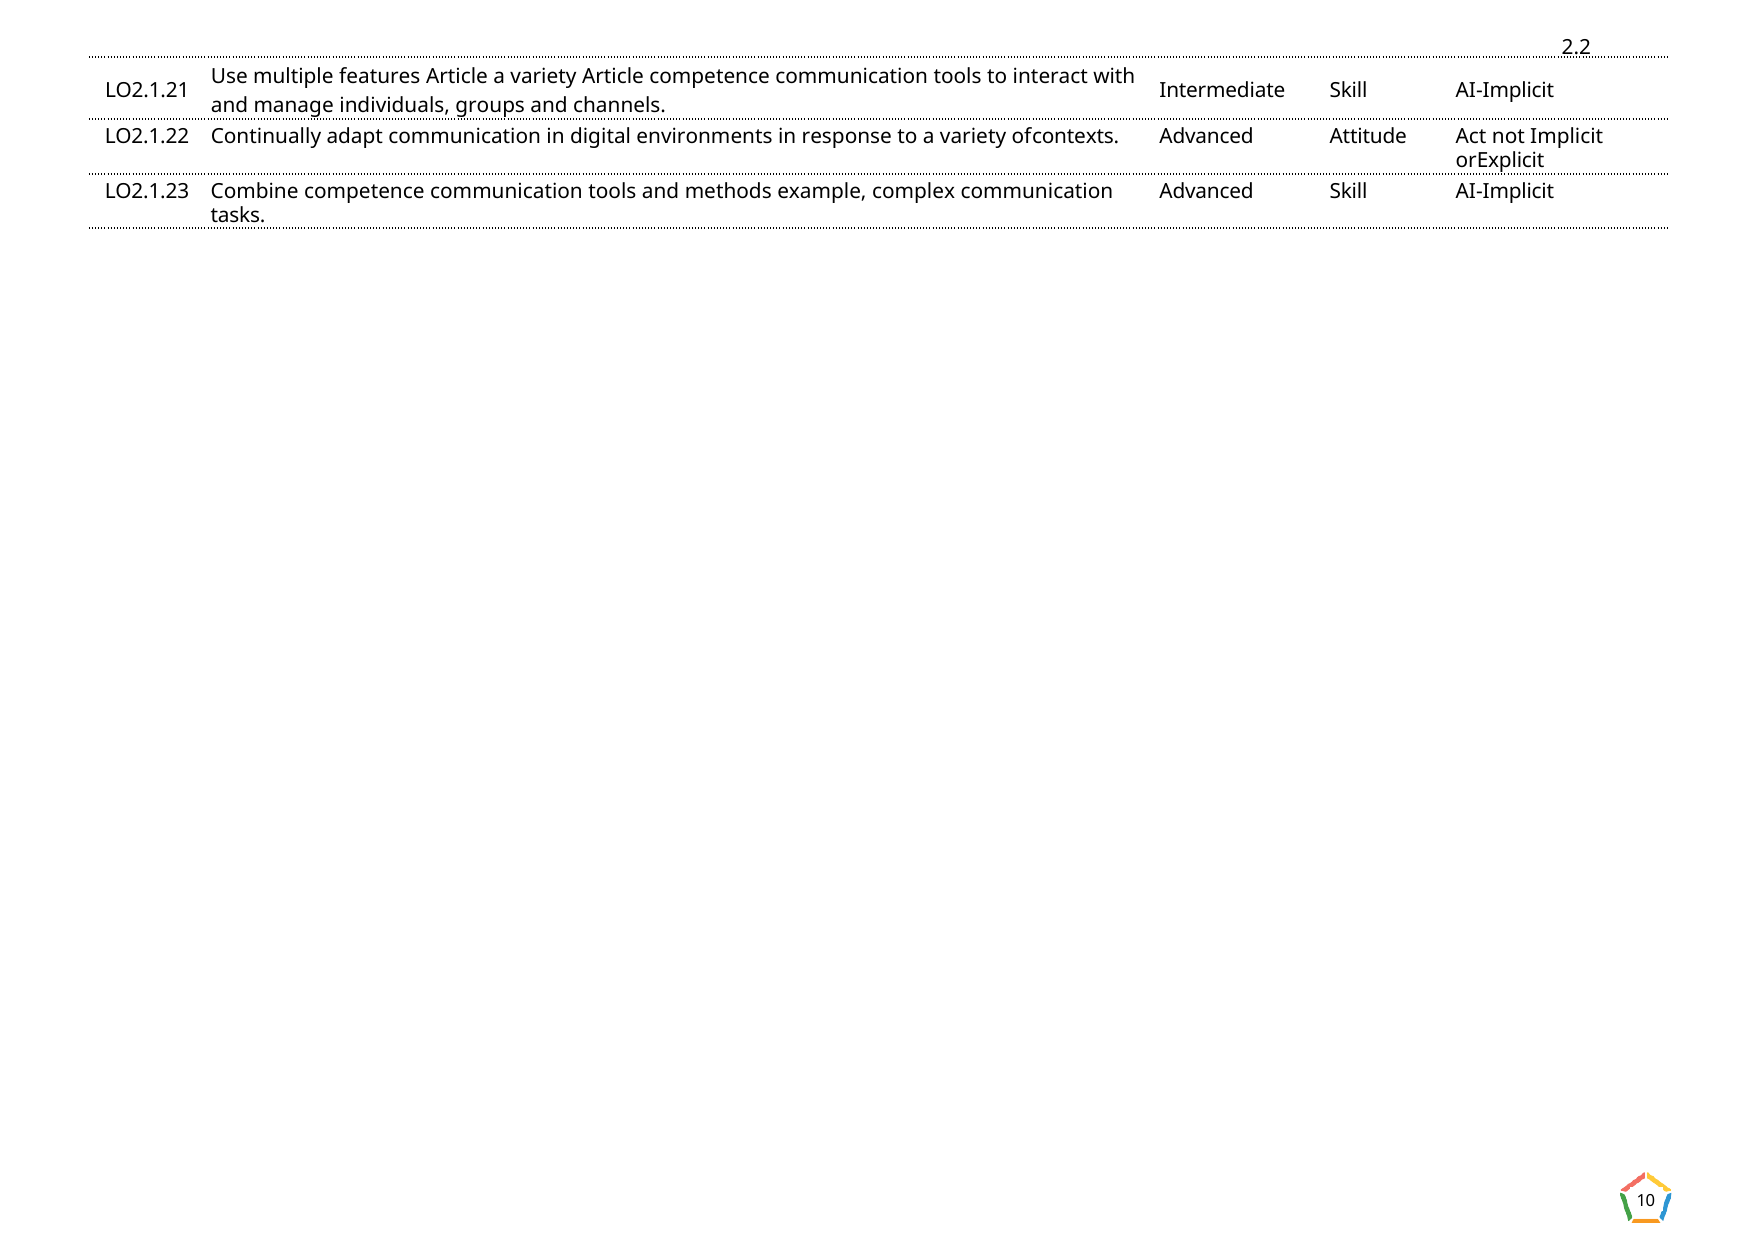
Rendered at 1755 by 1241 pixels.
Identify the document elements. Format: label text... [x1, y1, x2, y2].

table_cell LO2.1.22 [89, 118, 207, 173]
table_cell LO2.1.21 [89, 56, 207, 118]
table_cell Advanced [1151, 173, 1299, 227]
table_cell AI-Implicit [1447, 56, 1669, 118]
table_cell Advanced [1151, 118, 1299, 173]
table_cell Attitude [1299, 118, 1447, 173]
table_cell Intermediate [1151, 56, 1299, 118]
table_cell LO2.1.23 [89, 173, 207, 227]
table_cell AI-Implicit [1447, 173, 1669, 227]
table_cell Act not Implicit orExplicit [1447, 118, 1669, 173]
table_cell Continually adapt communication in digital environments in response to a variety ofcontexts. [207, 118, 1151, 173]
table_cell Skill [1299, 173, 1447, 227]
table_cell Skill [1299, 56, 1447, 118]
table_cell Combine competence communication tools and methods example, complex communication tasks. [207, 173, 1151, 227]
table_cell Use multiple features Article a variety Article competence communication tools to interact with and manage individuals, groups and channels. [207, 56, 1151, 118]
